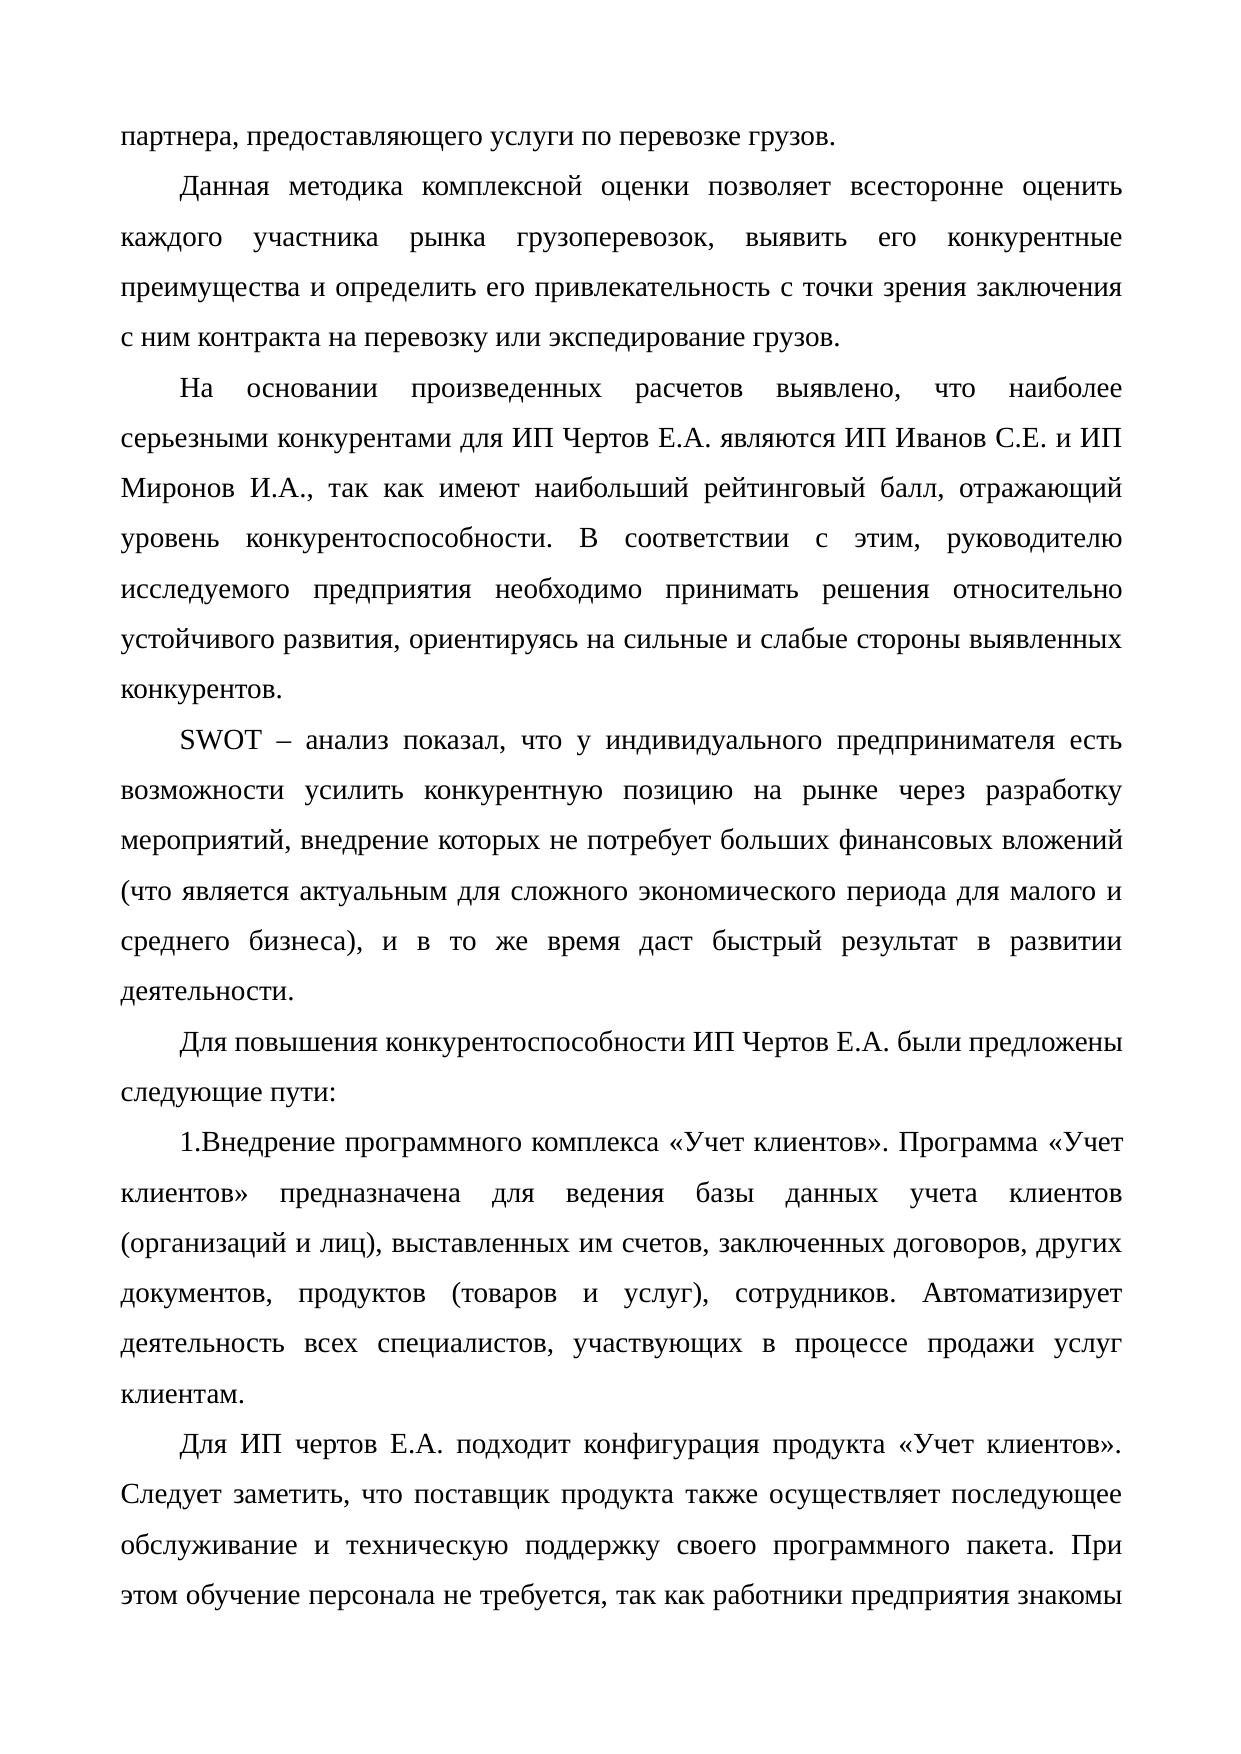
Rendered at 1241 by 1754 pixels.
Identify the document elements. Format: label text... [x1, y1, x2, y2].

text Данная методика комплексной оценки позволяет всесторонне оценить каждого участника рынка грузоперевозок, выявить его конкурентные преимущества и определить его привлекательность с точки зрения заключения с ним контракта на перевозку или экспедирование грузов. [120, 168, 1123, 353]
text Для повышения конкурентоспособности ИП Чертов Е.А. были предложены следующие пути: [120, 1024, 1123, 1108]
text SWOT – анализ показал, что у индивидуального предпринимателя есть возможности усилить конкурентную позицию на рынке через разработку мероприятий, внедрение которых не потребует больших финансовых вложений (что является актуальным для сложного экономического периода для малого и среднего бизнеса), и в то же время даст быстрый результат в развитии деятельности. [120, 722, 1123, 1007]
text Для ИП чертов Е.А. подходит конфигурация продукта «Учет клиентов». Следует заметить, что поставщик продукта также осуществляет последующее обслуживание и техническую поддержку своего программного пакета. При этом обучение персонала не требуется, так как работники предприятия знакомы [120, 1426, 1123, 1611]
text партнера, предоставляющего услуги по перевозке грузов. [120, 118, 1123, 152]
text 1.Внедрение программного комплекса «Учет клиентов». Программа «Учет клиентов» предназначена для ведения базы данных учета клиентов (организаций и лиц), выставленных им счетов, заключенных договоров, других документов, продуктов (товаров и услуг), сотрудников. Автоматизирует деятельность всех специалистов, участвующих в процессе продажи услуг клиентам. [120, 1124, 1123, 1409]
text На основании произведенных расчетов выявлено, что наиболее серьезными конкурентами для ИП Чертов Е.А. являются ИП Иванов С.Е. и ИП Миронов И.А., так как имеют наибольший рейтинговый балл, отражающий уровень конкурентоспособности. В соответствии с этим, руководителю исследуемого предприятия необходимо принимать решения относительно устойчивого развития, ориентируясь на сильные и слабые стороны выявленных конкурентов. [120, 370, 1123, 705]
